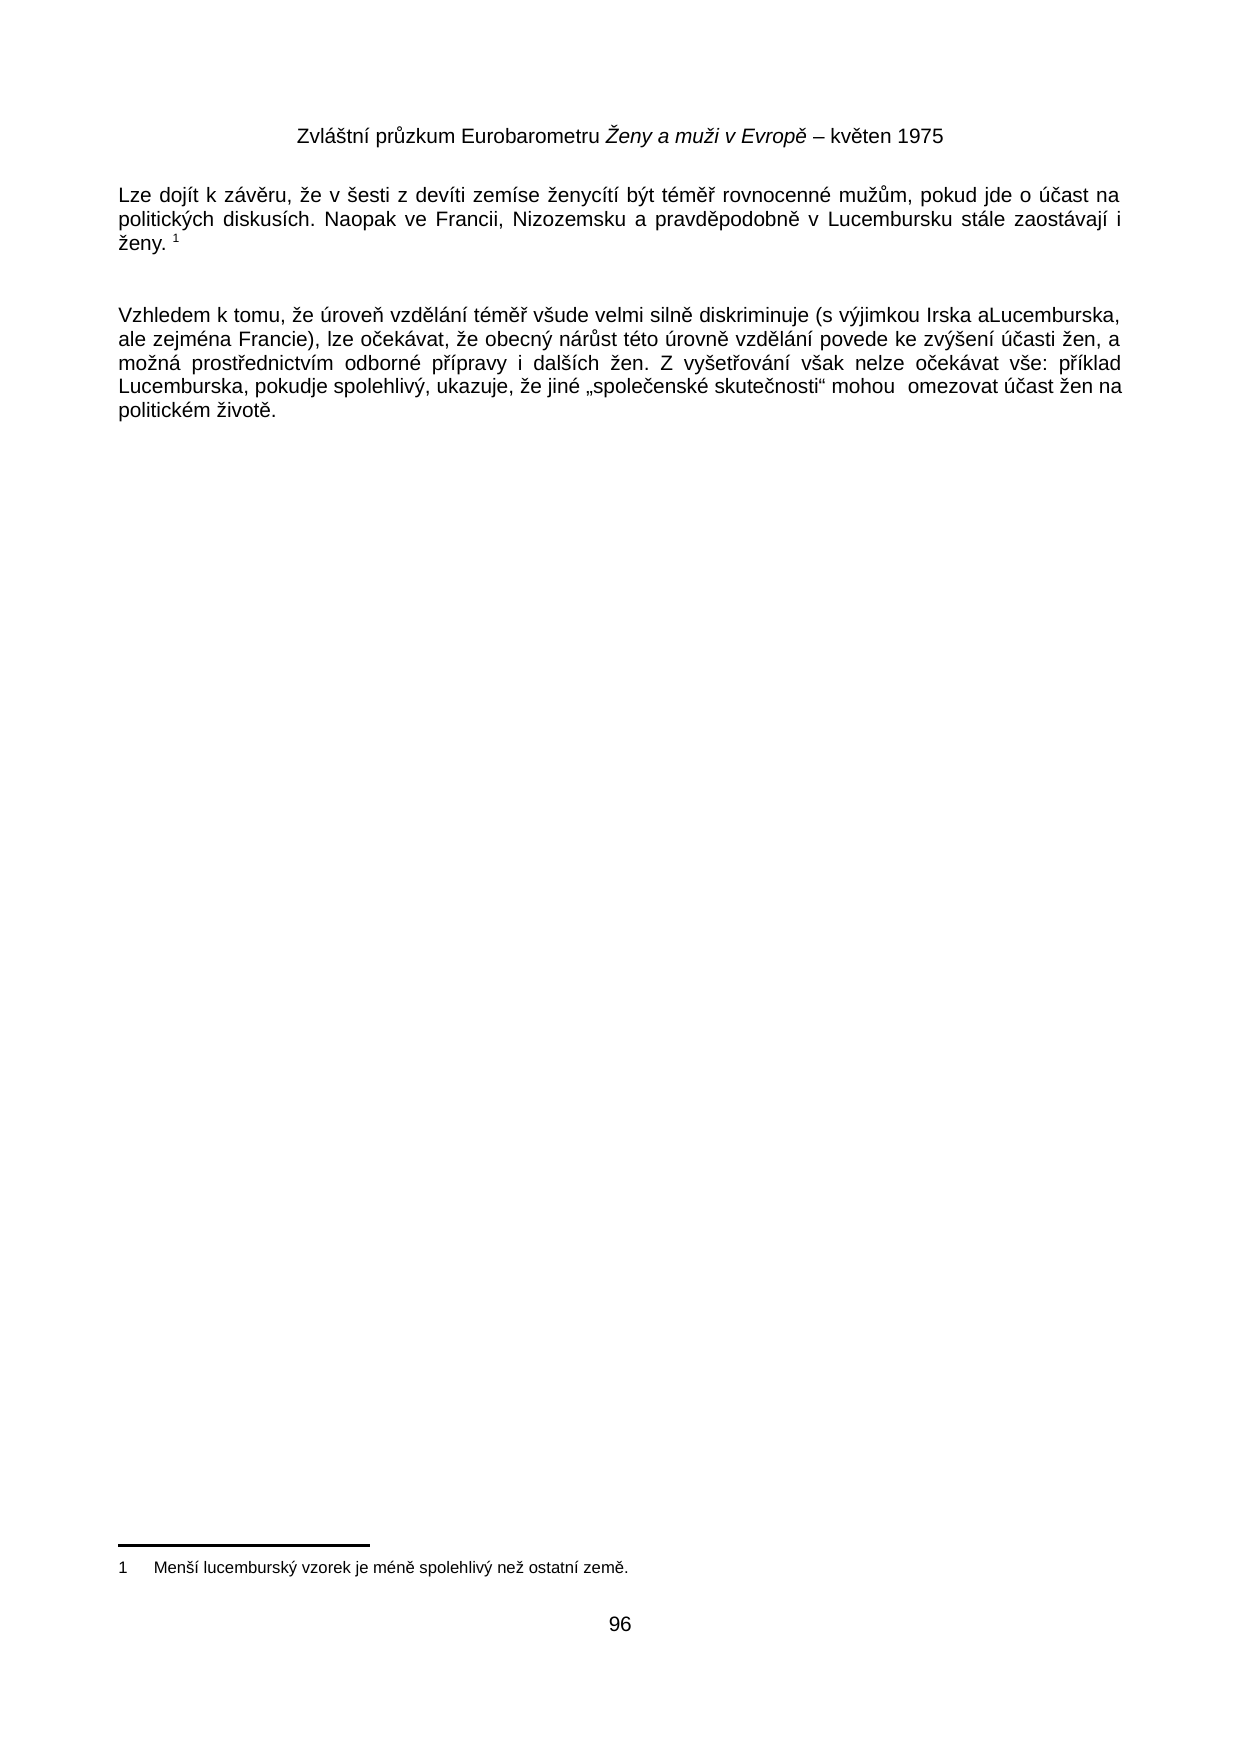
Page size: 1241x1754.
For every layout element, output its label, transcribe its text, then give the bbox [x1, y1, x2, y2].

text Lze dojít k závěru, že v šesti z devíti zemíse ženycítí být téměř rovnocenné mužům, pokud jde o účast na politických diskusích. Naopak ve Francii, Nizozemsku a pravděpodobně v Lucembursku stále zaostávají i ženy. [118, 183, 1122, 255]
text Menší lucemburský vzorek je méně spolehlivý než ostatní země. [118, 1557, 1122, 1577]
text Vzhledem k tomu, že úroveň vzdělání téměř všude velmi silně diskriminuje (s výjimkou Irska aLucemburska, ale zejména Francie), lze očekávat, že obecný nárůst této úrovně vzdělání povede ke zvýšení účasti žen, a možná prostřednictvím odborné přípravy i dalších žen. Z vyšetřování však nelze očekávat vše: příklad Lucemburska, pokudje spolehlivý, ukazuje, že jiné „společenské skutečnosti“ mohou omezovat účast žen na politickém životě. [118, 302, 1122, 422]
